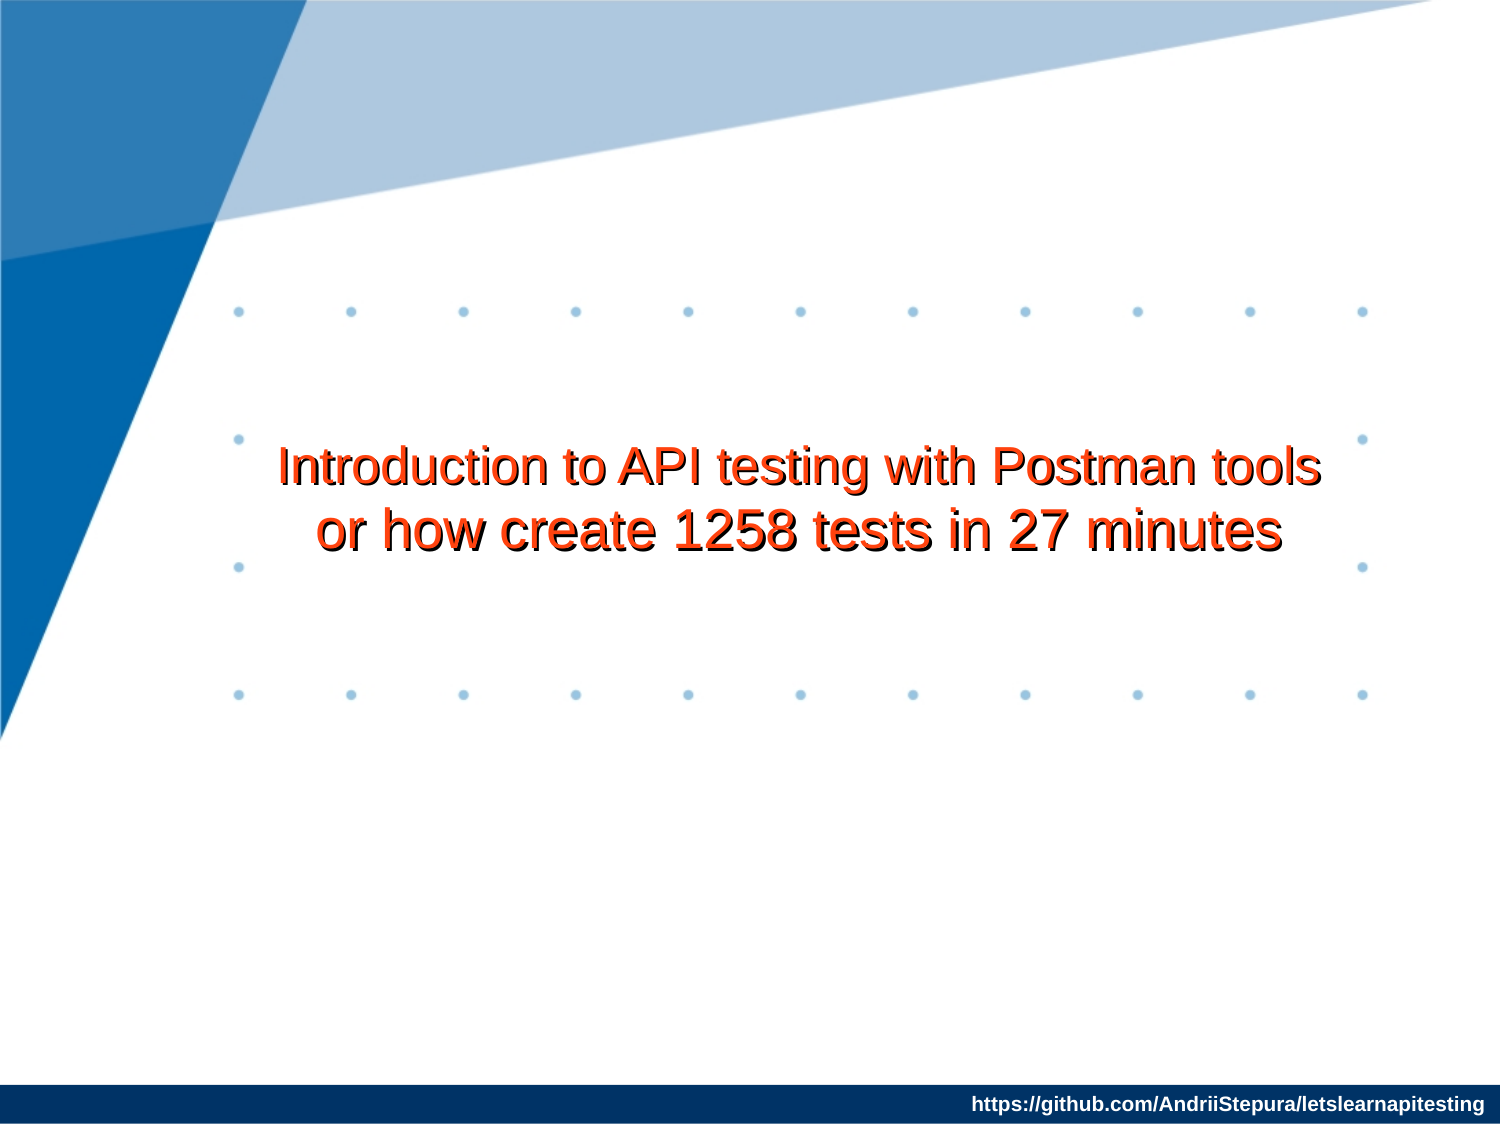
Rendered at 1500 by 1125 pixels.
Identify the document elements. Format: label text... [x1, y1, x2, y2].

title Introduction to API testing with Postman tools or how create 1258 tests in 27 minutes [257, 413, 1341, 680]
picture [0, 0, 1500, 842]
